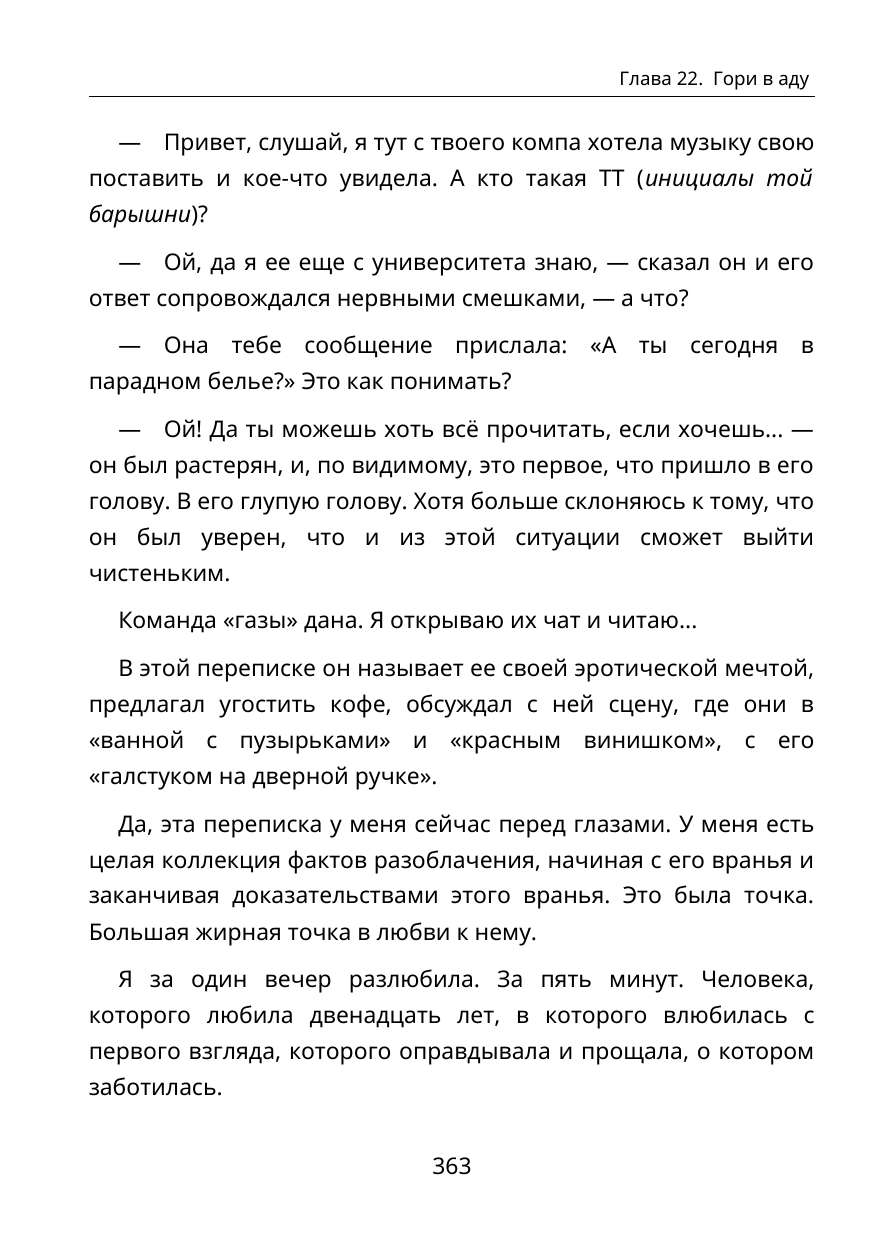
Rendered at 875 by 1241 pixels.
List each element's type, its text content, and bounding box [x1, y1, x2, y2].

list Ой! Да ты можешь хоть всё прочитать, если хочешь... — он был растерян, и, по видимому, это первое, что пришло в его голову. В его глупую голову. Хотя больше склоняюсь к тому, что он был уверен, что и из этой ситуации сможет выйти чистеньким. [88, 413, 815, 588]
text Да, эта переписка у меня сейчас перед глазами. У меня есть целая коллекция фактов разоблачения, начиная с его вранья и заканчивая доказательствами этого вранья. Это была точка. Большая жирная точка в любви к нему. [88, 808, 815, 947]
text Я за один вечер разлюбила. За пять минут. Человека, которого любила двенадцать лет, в которого влюбилась с первого взгляда, которого оправдывала и прощала, о котором заботилась. [88, 963, 815, 1102]
list Привет, слушай, я тут с твоего компа хотела музыку свою поставить и кое-что увидела. А кто такая ТТ (инициалы той барышни)? [88, 126, 815, 229]
list Ой, да я ее еще с университета знаю, — сказал он и его ответ сопровождался нервными смешками, — а что? [88, 246, 815, 313]
text В этой переписке он называет ее своей эротической мечтой, предлагал угостить кофе, обсуждал с ней сцену, где они в «ванной с пузырьками» и «красным винишком», с его «галстуком на дверной ручке». [88, 652, 815, 791]
text Команда «газы» дана. Я открываю их чат и читаю... [88, 604, 815, 636]
list Она тебе сообщение прислала: «А ты сегодня в парадном белье?» Это как понимать? [88, 329, 815, 396]
